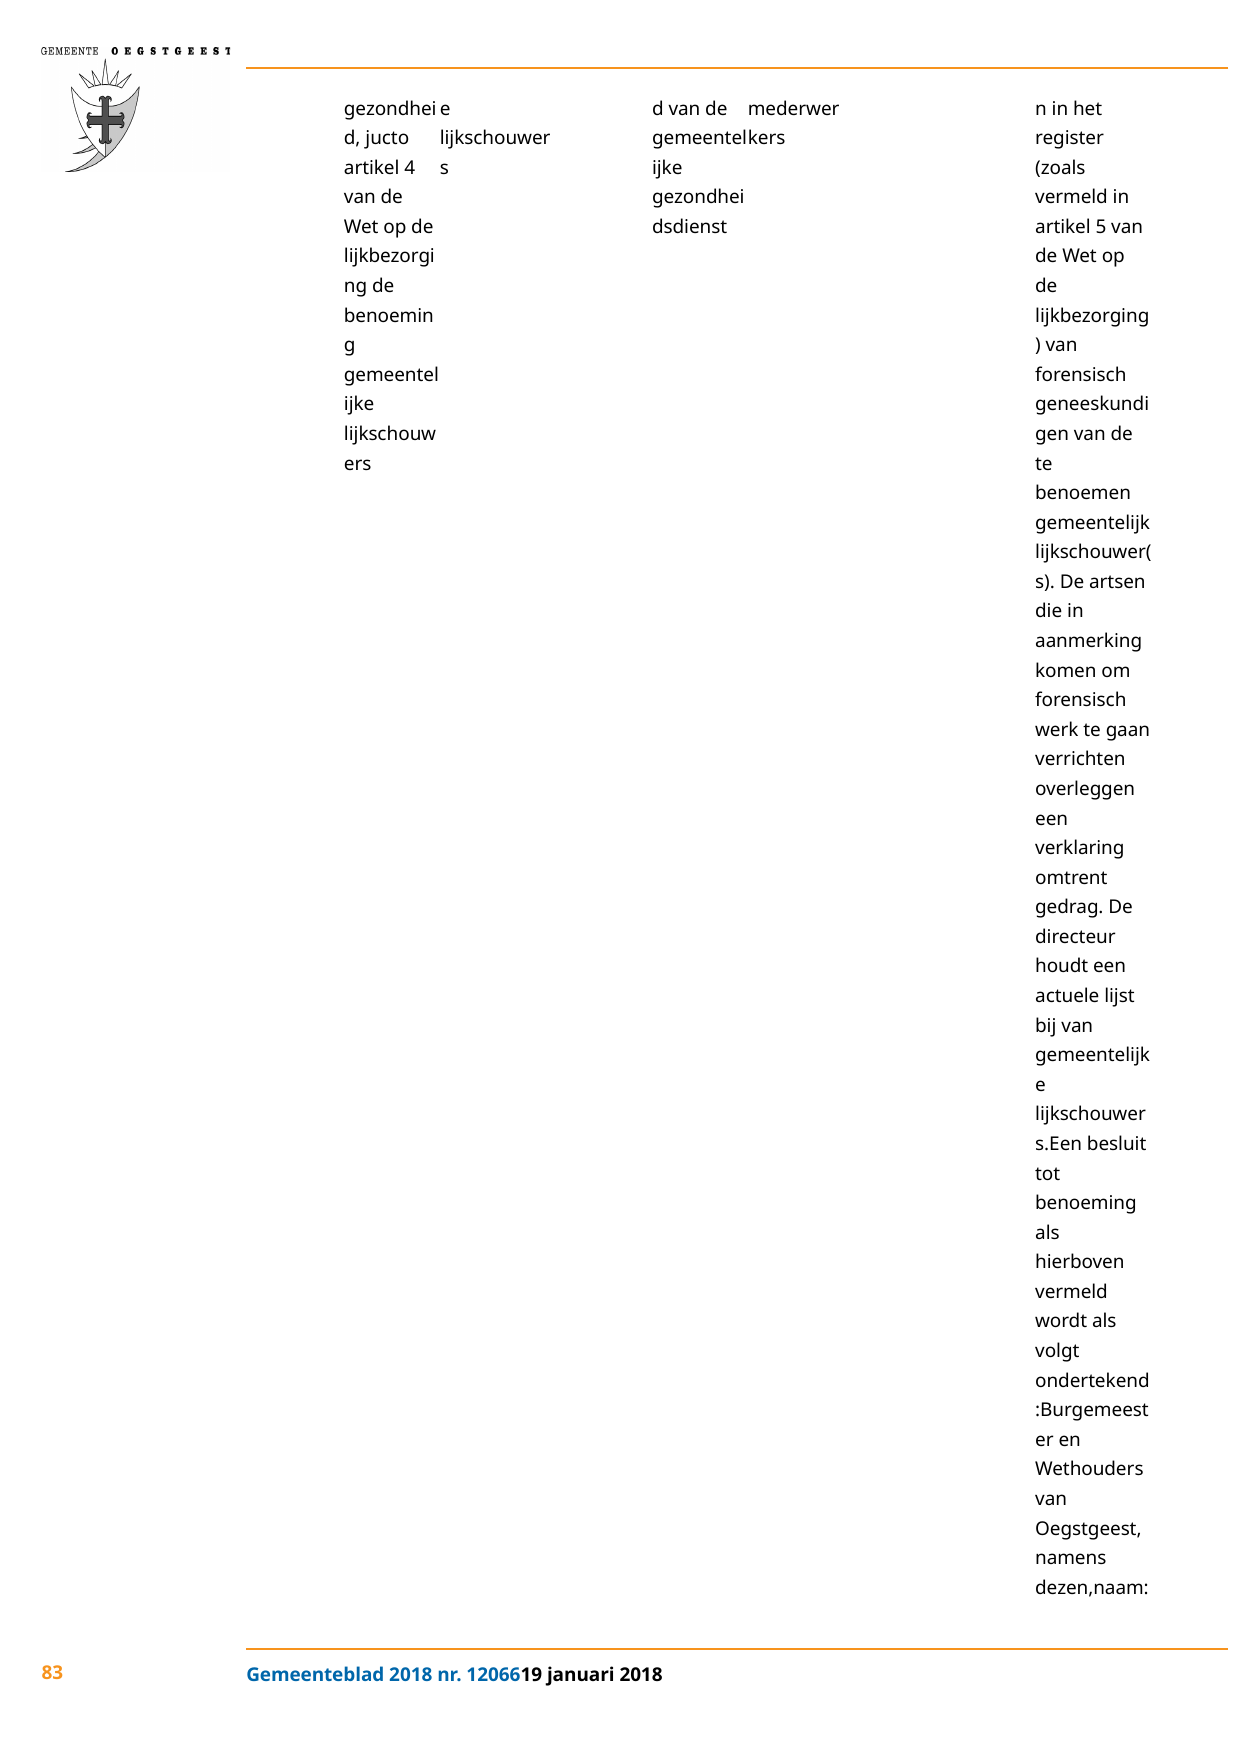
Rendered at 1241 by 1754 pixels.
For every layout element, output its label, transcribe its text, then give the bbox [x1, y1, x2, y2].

table_cell gezondheid, jucto artikel 4 van de Wet op de lijkbezorging de benoeming gemeentelijke lijkschouwers [344, 95, 439, 1600]
table_cell [844, 95, 939, 1600]
table_cell [939, 95, 1035, 1600]
picture [41, 47, 231, 172]
table_cell [248, 95, 344, 1600]
table_cell n in het register (zoals vermeld in artikel 5 van de Wet op de lijkbezorging) van forensisch geneeskundigen van de te benoemen gemeentelijk lijkschouwer(s). De artsen die in aanmerking komen om forensisch werk te gaan verrichten overleggen een verklaring omtrent gedrag. De directeur houdt een actuele lijst bij van gemeentelijke lijkschouwers.Een besluit tot benoeming als hierboven vermeld wordt als volgt ondertekend:Burgemeester en Wethouders van Oegstgeest,namens dezen,naam: [1035, 95, 1152, 1600]
table_cell e lijkschouwers [440, 95, 556, 1600]
table_cell [556, 95, 652, 1600]
table_cell d van de gemeentelijke gezondheidsdienst [652, 95, 748, 1600]
table_cell mederwerkers [748, 95, 843, 1600]
